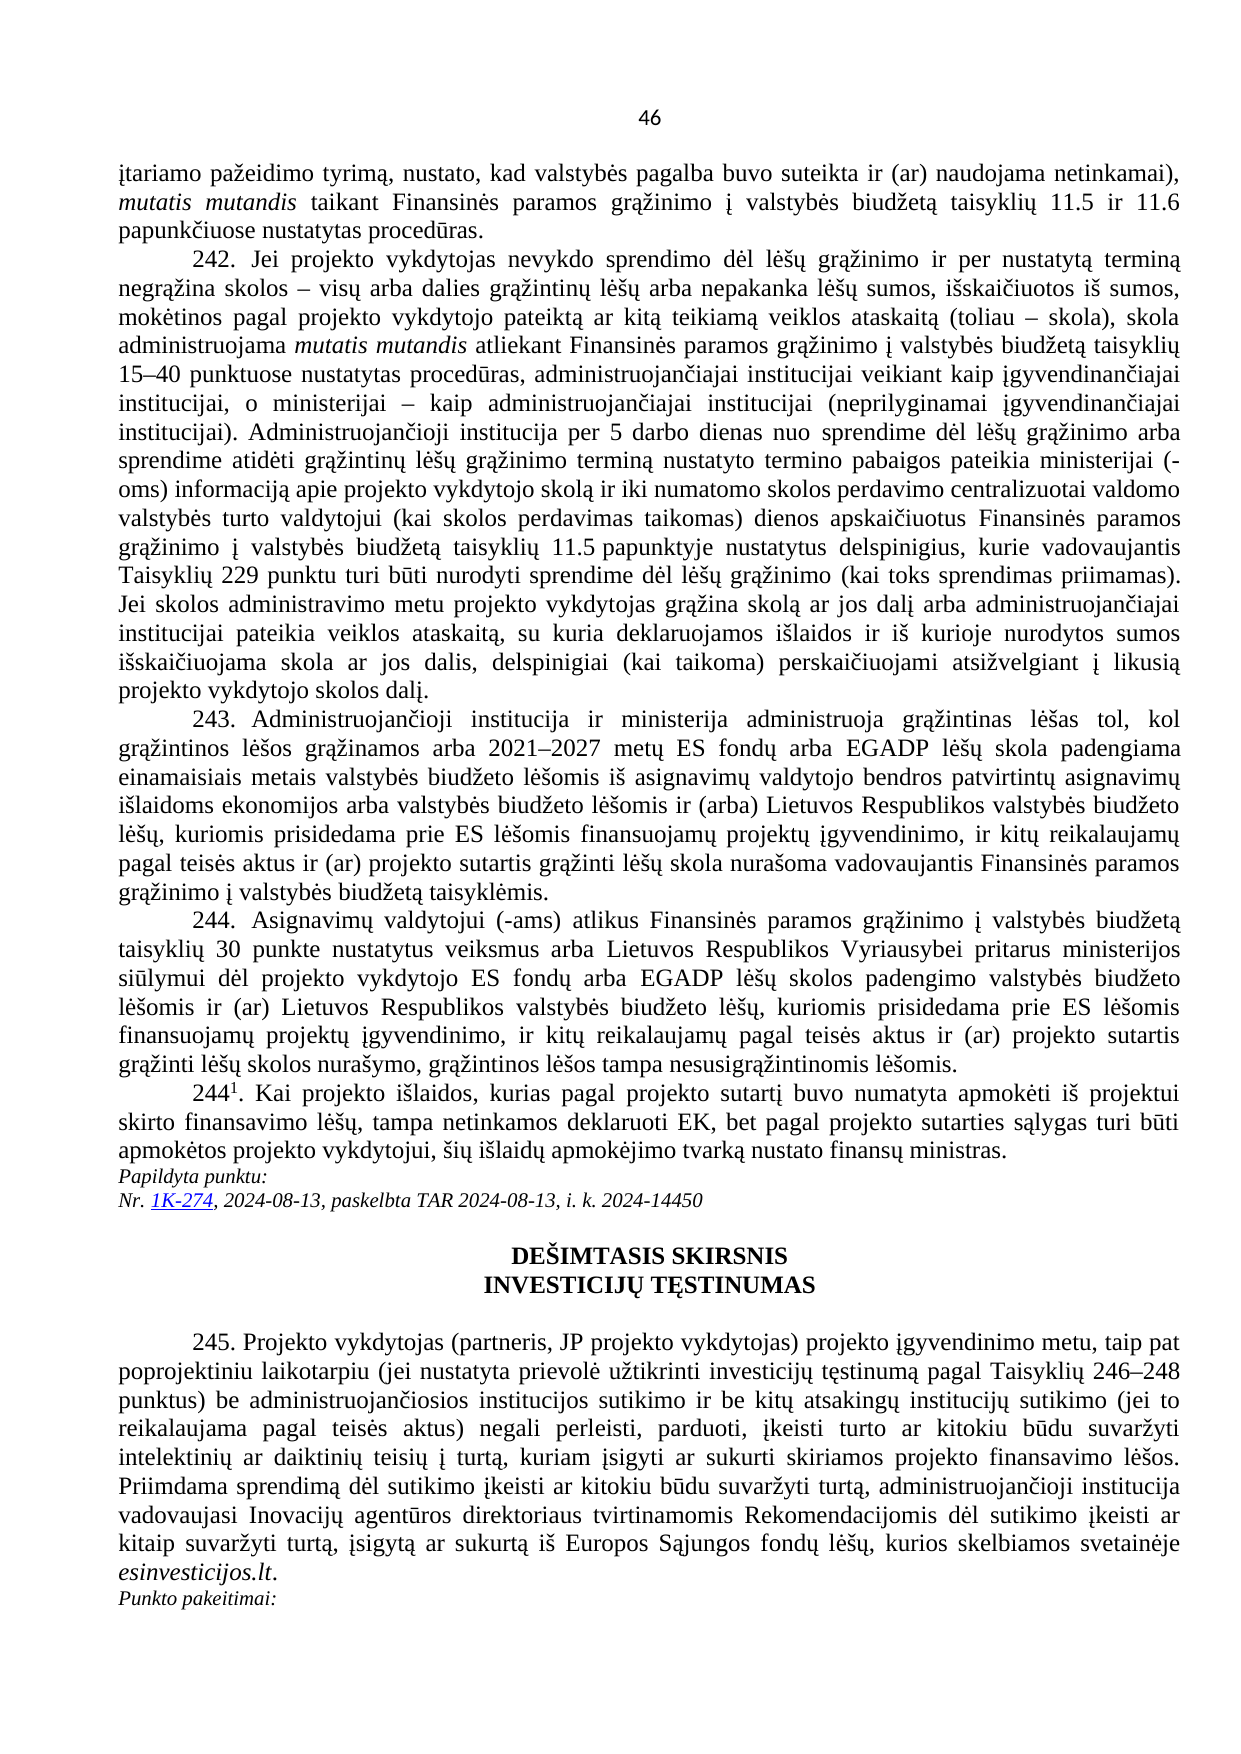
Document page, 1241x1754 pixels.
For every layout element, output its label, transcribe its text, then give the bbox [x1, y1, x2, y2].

text įtariamo pažeidimo tyrimą, nustato, kad valstybės pagalba buvo suteikta ir (ar) naudojama netinkamai), mutatis mutandis taikant Finansinės paramos grąžinimo į valstybės biudžetą taisyklių 11.5 ir 11.6 papunkčiuose nustatytas procedūras. [118, 158, 1181, 244]
text 244. Asignavimų valdytojui (-ams) atlikus Finansinės paramos grąžinimo į valstybės biudžetą taisyklių 30 punkte nustatytus veiksmus arba Lietuvos Respublikos Vyriausybei pritarus ministerijos siūlymui dėl projekto vykdytojo ES fondų arba EGADP lėšų skolos padengimo valstybės biudžeto lėšomis ir (ar) Lietuvos Respublikos valstybės biudžeto lėšų, kuriomis prisidedama prie ES lėšomis finansuojamų projektų įgyvendinimo, ir kitų reikalaujamų pagal teisės aktus ir (ar) projekto sutartis grąžinti lėšų skolos nurašymo, grąžintinos lėšos tampa nesusigrąžintinomis lėšomis. [118, 905, 1181, 1078]
text 245. Projekto vykdytojas (partneris, JP projekto vykdytojas) projekto įgyvendinimo metu, taip pat poprojektiniu laikotarpiu (jei nustatyta prievolė užtikrinti investicijų tęstinumą pagal Taisyklių 246–248 punktus) be administruojančiosios institucijos sutikimo ir be kitų atsakingų institucijų sutikimo (jei to reikalaujama pagal teisės aktus) negali perleisti, parduoti, įkeisti turto ar kitokiu būdu suvaržyti intelektinių ar daiktinių teisių į turtą, kuriam įsigyti ar sukurti skiriamos projekto finansavimo lėšos. Priimdama sprendimą dėl sutikimo įkeisti ar kitokiu būdu suvaržyti turtą, administruojančioji institucija vadovaujasi Inovacijų agentūros direktoriaus tvirtinamomis Rekomendacijomis dėl sutikimo įkeisti ar kitaip suvaržyti turtą, įsigytą ar sukurtą iš Europos Sąjungos fondų lėšų, kurios skelbiamos svetainėje esinvesticijos.lt. [118, 1327, 1181, 1586]
subtitle DEŠIMTASIS SKIRSNIS [118, 1241, 1181, 1270]
subtitle INVESTICIJŲ TĘSTINUMAS [118, 1270, 1181, 1298]
text 243. Administruojančioji institucija ir ministerija administruoja grąžintinas lėšas tol, kol grąžintinos lėšos grąžinamos arba 2021–2027 metų ES fondų arba EGADP lėšų skola padengiama einamaisiais metais valstybės biudžeto lėšomis iš asignavimų valdytojo bendros patvirtintų asignavimų išlaidoms ekonomijos arba valstybės biudžeto lėšomis ir (arba) Lietuvos Respublikos valstybės biudžeto lėšų, kuriomis prisidedama prie ES lėšomis finansuojamų projektų įgyvendinimo, ir kitų reikalaujamų pagal teisės aktus ir (ar) projekto sutartis grąžinti lėšų skola nurašoma vadovaujantis Finansinės paramos grąžinimo į valstybės biudžetą taisyklėmis. [118, 704, 1181, 905]
text 242. Jei projekto vykdytojas nevykdo sprendimo dėl lėšų grąžinimo ir per nustatytą terminą negrąžina skolos – visų arba dalies grąžintinų lėšų arba nepakanka lėšų sumos, išskaičiuotos iš sumos, mokėtinos pagal projekto vykdytojo pateiktą ar kitą teikiamą veiklos ataskaitą (toliau – skola), skola administruojama mutatis mutandis atliekant Finansinės paramos grąžinimo į valstybės biudžetą taisyklių 15–40 punktuose nustatytas procedūras, administruojančiajai institucijai veikiant kaip įgyvendinančiajai institucijai, o ministerijai – kaip administruojančiajai institucijai (neprilyginamai įgyvendinančiajai institucijai). Administruojančioji institucija per 5 darbo dienas nuo sprendime dėl lėšų grąžinimo arba sprendime atidėti grąžintinų lėšų grąžinimo terminą nustatyto termino pabaigos pateikia ministerijai (-oms) informaciją apie projekto vykdytojo skolą ir iki numatomo skolos perdavimo centralizuotai valdomo valstybės turto valdytojui (kai skolos perdavimas taikomas) dienos apskaičiuotus Finansinės paramos grąžinimo į valstybės biudžetą taisyklių 11.5 papunktyje nustatytus delspinigius, kurie vadovaujantis Taisyklių 229 punktu turi būti nurodyti sprendime dėl lėšų grąžinimo (kai toks sprendimas priimamas). Jei skolos administravimo metu projekto vykdytojas grąžina skolą ar jos dalį arba administruojančiajai institucijai pateikia veiklos ataskaitą, su kuria deklaruojamos išlaidos ir iš kurioje nurodytos sumos išskaičiuojama skola ar jos dalis, delspinigiai (kai taikoma) perskaičiuojami atsižvelgiant į likusią projekto vykdytojo skolos dalį. [118, 244, 1181, 704]
text Nr. 1K-274, 2024-08-13, paskelbta TAR 2024-08-13, i. k. 2024-14450 [118, 1188, 1181, 1212]
text Punkto pakeitimai: [118, 1586, 1181, 1610]
text 2441. Kai projekto išlaidos, kurias pagal projekto sutartį buvo numatyta apmokėti iš projektui skirto finansavimo lėšų, tampa netinkamos deklaruoti EK, bet pagal projekto sutarties sąlygas turi būti apmokėtos projekto vykdytojui, šių išlaidų apmokėjimo tvarką nustato finansų ministras. [118, 1078, 1181, 1164]
text Papildyta punktu: [118, 1164, 1181, 1188]
